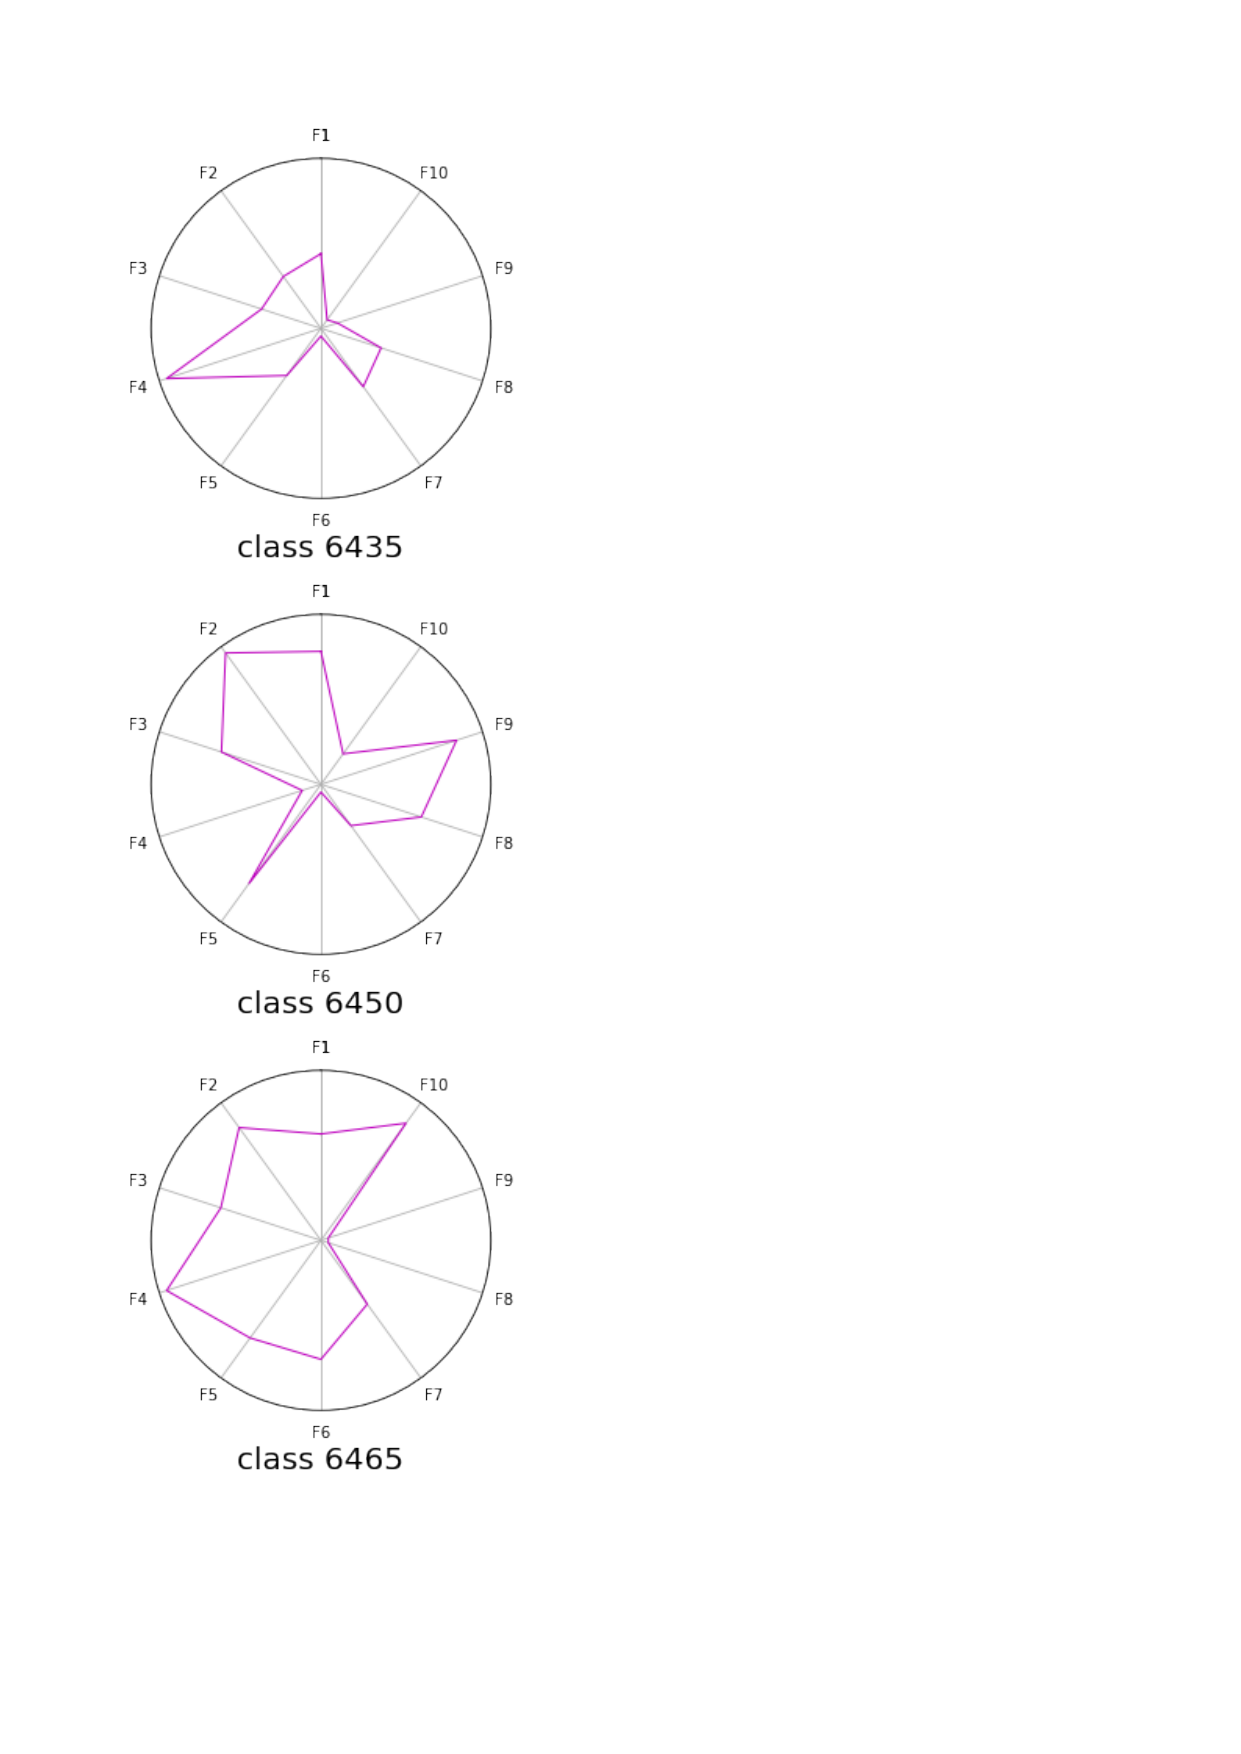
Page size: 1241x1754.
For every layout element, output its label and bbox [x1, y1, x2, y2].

picture [118, 118, 523, 1487]
